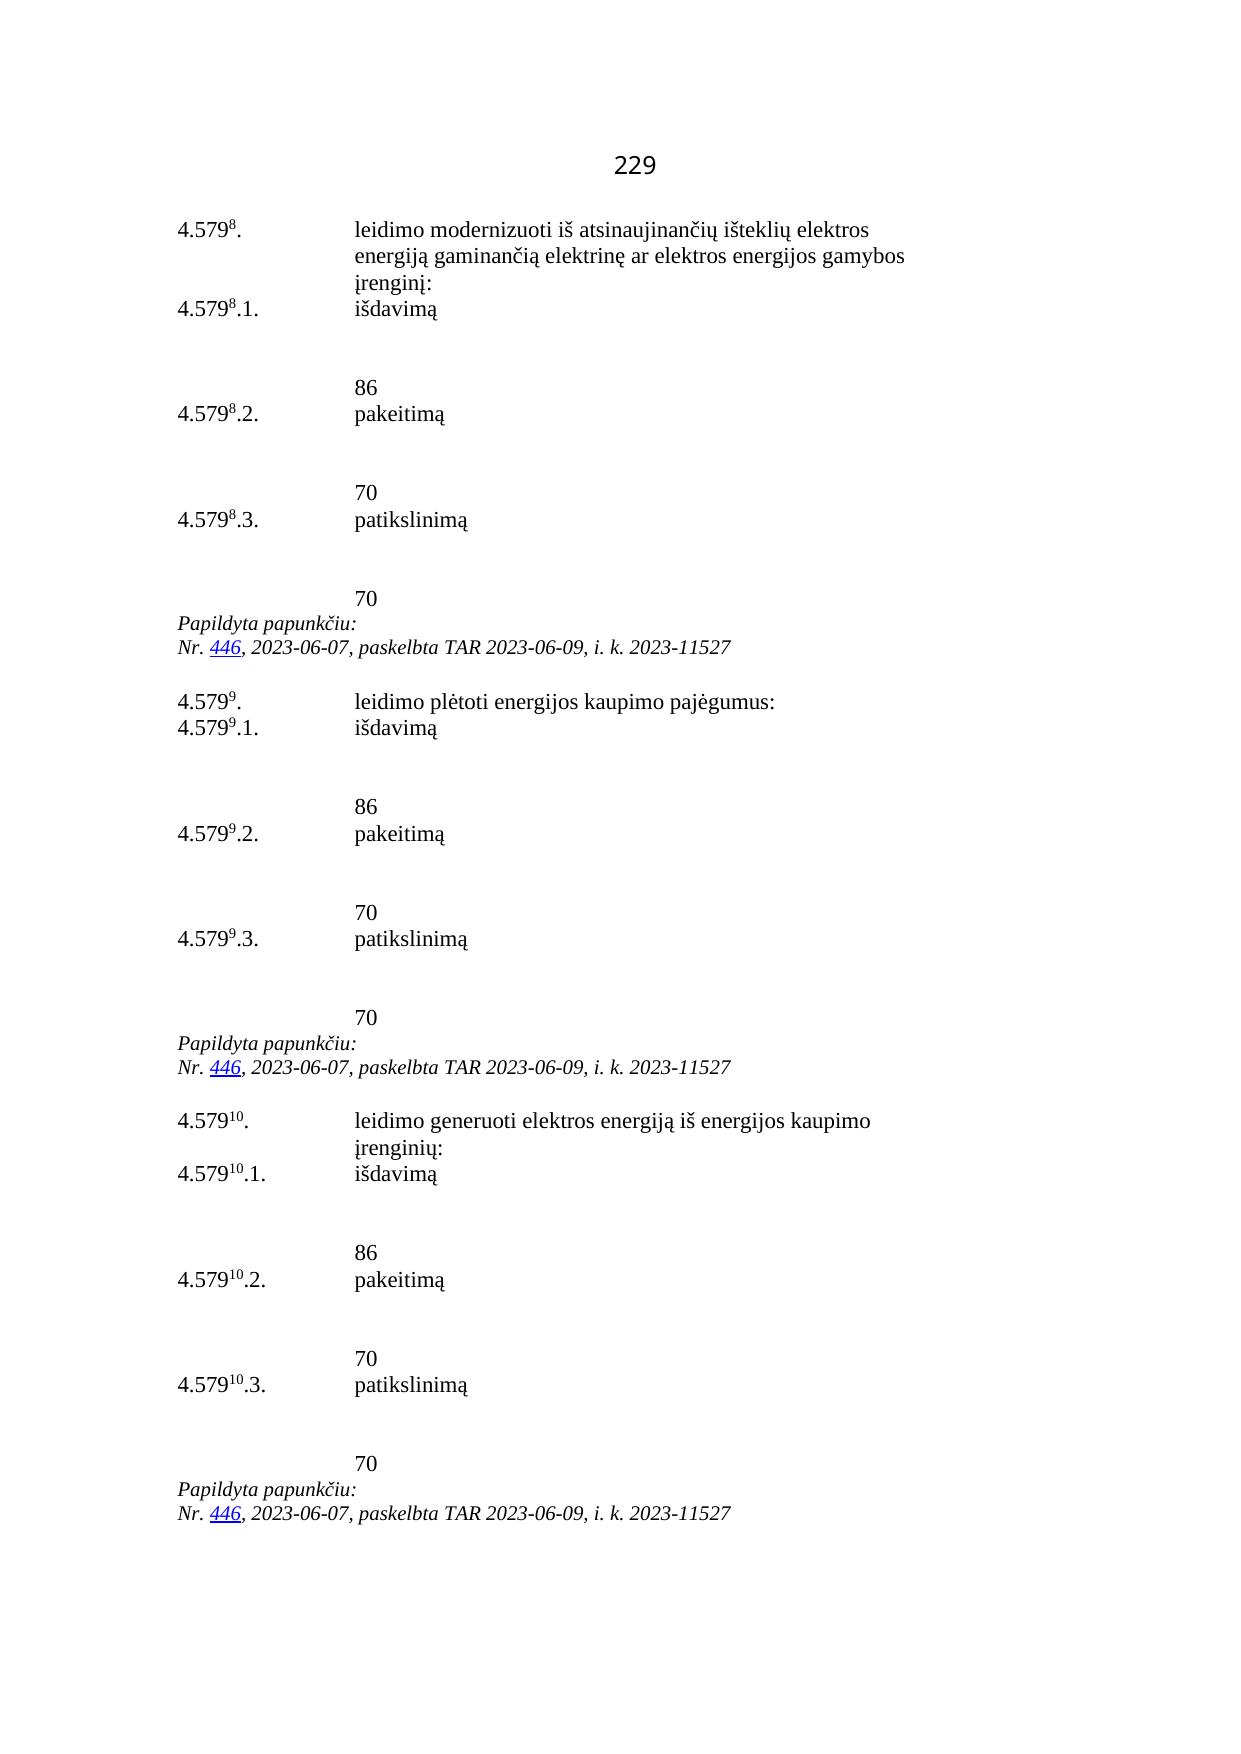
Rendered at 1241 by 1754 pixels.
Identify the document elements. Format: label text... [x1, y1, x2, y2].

text 4.5799.2. pakeitimą 70 [177, 820, 945, 925]
text 4.5798.1. išdavimą 86 [177, 295, 945, 400]
text 4.5798.2. pakeitimą 70 [177, 400, 960, 506]
text 4.5799.3. patikslinimą 70 [177, 925, 974, 1031]
text Papildyta papunkčiu: [177, 1476, 1092, 1501]
text 4.5798. leidimo modernizuoti iš atsinaujinančių išteklių elektros energiją gaminančią elektrinę ar elektros energijos gamybos įrenginį: [177, 216, 945, 295]
text 4.5799. leidimo plėtoti energijos kaupimo pajėgumus: [177, 688, 945, 714]
text Papildyta papunkčiu: [177, 1031, 1092, 1055]
text 4.57910. leidimo generuoti elektros energiją iš energijos kaupimo įrenginių: [177, 1107, 945, 1160]
text Papildyta papunkčiu: [177, 611, 1092, 635]
text 4.5798.3. patikslinimą 70 [177, 506, 974, 611]
text Nr. 446, 2023-06-07, paskelbta TAR 2023-06-09, i. k. 2023-11527 [177, 635, 1092, 659]
text 4.57910.2. pakeitimą 70 [177, 1266, 945, 1371]
text 4.57910.1. išdavimą 86 [177, 1160, 945, 1266]
text 4.5799.1. išdavimą 86 [177, 714, 945, 820]
text Nr. 446, 2023-06-07, paskelbta TAR 2023-06-09, i. k. 2023-11527 [177, 1055, 1092, 1079]
text 4.57910.3. patikslinimą 70 [177, 1371, 960, 1476]
text Nr. 446, 2023-06-07, paskelbta TAR 2023-06-09, i. k. 2023-11527 [177, 1501, 1092, 1524]
